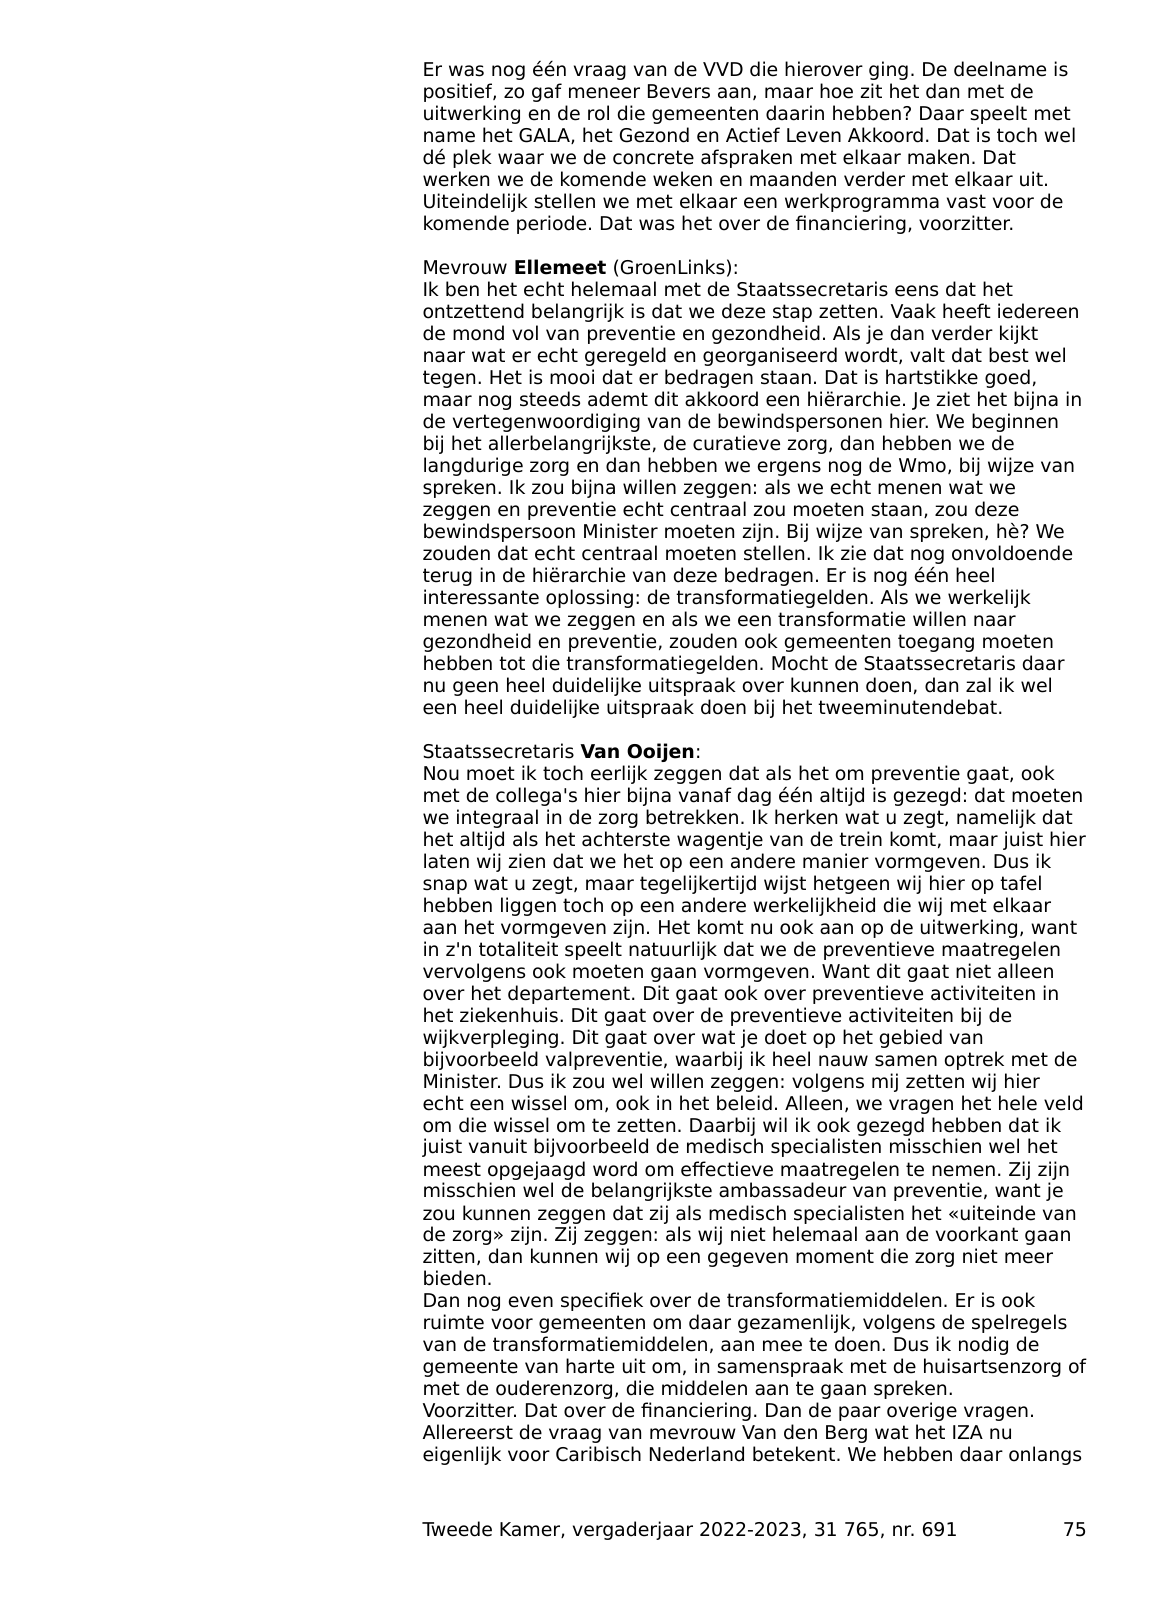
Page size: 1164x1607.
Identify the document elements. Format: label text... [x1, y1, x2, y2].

text Staatssecretaris Van Ooijen: [422, 741, 1087, 763]
text Voorzitter. Dat over de financiering. Dan de paar overige vragen. Allereerst de vraag van mevrouw Van den Berg wat het IZA nu eigenlijk voor Caribisch Nederland betekent. We hebben daar onlangs [422, 1400, 1087, 1466]
text Nou moet ik toch eerlijk zeggen dat als het om preventie gaat, ook met de collega's hier bijna vanaf dag één altijd is gezegd: dat moeten we integraal in de zorg betrekken. Ik herken wat u zegt, namelijk dat het altijd als het achterste wagentje van de trein komt, maar juist hier laten wij zien dat we het op een andere manier vormgeven. Dus ik snap wat u zegt, maar tegelijkertijd wijst hetgeen wij hier op tafel hebben liggen toch op een andere werkelijkheid die wij met elkaar aan het vormgeven zijn. Het komt nu ook aan op de uitwerking, want in z'n totaliteit speelt natuurlijk dat we de preventieve maatregelen vervolgens ook moeten gaan vormgeven. Want dit gaat niet alleen over het departement. Dit gaat ook over preventieve activiteiten in het ziekenhuis. Dit gaat over de preventieve activiteiten bij de wijkverpleging. Dit gaat over wat je doet op het gebied van bijvoorbeeld valpreventie, waarbij ik heel nauw samen optrek met de Minister. Dus ik zou wel willen zeggen: volgens mij zetten wij hier echt een wissel om, ook in het beleid. Alleen, we vragen het hele veld om die wissel om te zetten. Daarbij wil ik ook gezegd hebben dat ik juist vanuit bijvoorbeeld de medisch specialisten misschien wel het meest opgejaagd word om effectieve maatregelen te nemen. Zij zijn misschien wel de belangrijkste ambassadeur van preventie, want je zou kunnen zeggen dat zij als medisch specialisten het «uiteinde van de zorg» zijn. Zij zeggen: als wij niet helemaal aan de voorkant gaan zitten, dan kunnen wij op een gegeven moment die zorg niet meer bieden. [422, 763, 1087, 1290]
text Dan nog even specifiek over de transformatiemiddelen. Er is ook ruimte voor gemeenten om daar gezamenlijk, volgens de spelregels van de transformatiemiddelen, aan mee te doen. Dus ik nodig de gemeente van harte uit om, in samenspraak met de huisartsenzorg of met de ouderenzorg, die middelen aan te gaan spreken. [422, 1290, 1087, 1400]
text Er was nog één vraag van de VVD die hierover ging. De deelname is positief, zo gaf meneer Bevers aan, maar hoe zit het dan met de uitwerking en de rol die gemeenten daarin hebben? Daar speelt met name het GALA, het Gezond en Actief Leven Akkoord. Dat is toch wel dé plek waar we de concrete afspraken met elkaar maken. Dat werken we de komende weken en maanden verder met elkaar uit. Uiteindelijk stellen we met elkaar een werkprogramma vast voor de komende periode. Dat was het over de financiering, voorzitter. [422, 59, 1087, 235]
text Mevrouw Ellemeet (GroenLinks): [422, 257, 1087, 279]
text Ik ben het echt helemaal met de Staatssecretaris eens dat het ontzettend belangrijk is dat we deze stap zetten. Vaak heeft iedereen de mond vol van preventie en gezondheid. Als je dan verder kijkt naar wat er echt geregeld en georganiseerd wordt, valt dat best wel tegen. Het is mooi dat er bedragen staan. Dat is hartstikke goed, maar nog steeds ademt dit akkoord een hiërarchie. Je ziet het bijna in de vertegenwoordiging van de bewindspersonen hier. We beginnen bij het allerbelangrijkste, de curatieve zorg, dan hebben we de langdurige zorg en dan hebben we ergens nog de Wmo, bij wijze van spreken. Ik zou bijna willen zeggen: als we echt menen wat we zeggen en preventie echt centraal zou moeten staan, zou deze bewindspersoon Minister moeten zijn. Bij wijze van spreken, hè? We zouden dat echt centraal moeten stellen. Ik zie dat nog onvoldoende terug in de hiërarchie van deze bedragen. Er is nog één heel interessante oplossing: de transformatiegelden. Als we werkelijk menen wat we zeggen en als we een transformatie willen naar gezondheid en preventie, zouden ook gemeenten toegang moeten hebben tot die transformatiegelden. Mocht de Staatssecretaris daar nu geen heel duidelijke uitspraak over kunnen doen, dan zal ik wel een heel duidelijke uitspraak doen bij het tweeminutendebat. [422, 279, 1087, 719]
